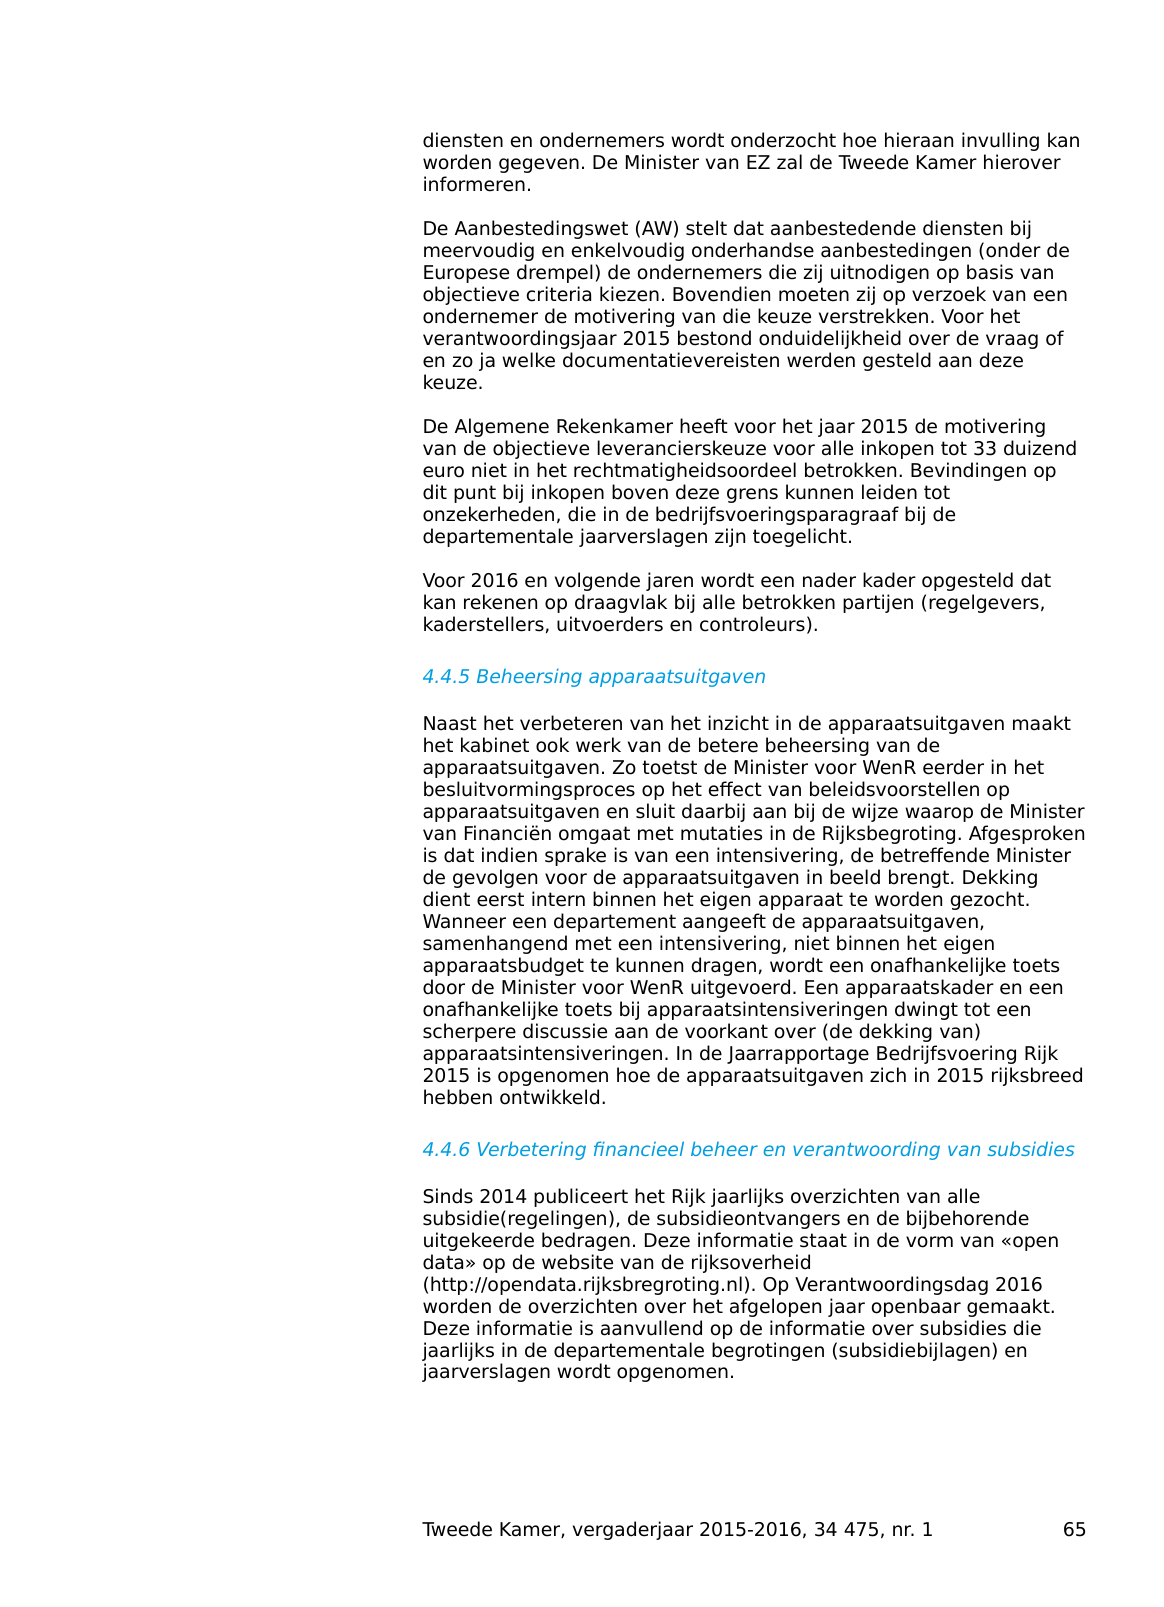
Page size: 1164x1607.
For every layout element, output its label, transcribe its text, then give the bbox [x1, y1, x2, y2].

text Naast het verbeteren van het inzicht in de apparaatsuitgaven maakt het kabinet ook werk van de betere beheersing van de apparaatsuitgaven. Zo toetst de Minister voor WenR eerder in het besluitvormingsproces op het effect van beleidsvoorstellen op apparaatsuitgaven en sluit daarbij aan bij de wijze waarop de Minister van Financiën omgaat met mutaties in de Rijksbegroting. Afgesproken is dat indien sprake is van een intensivering, de betreffende Minister de gevolgen voor de apparaatsuitgaven in beeld brengt. Dekking dient eerst intern binnen het eigen apparaat te worden gezocht. Wanneer een departement aangeeft de apparaatsuitgaven, samenhangend met een intensivering, niet binnen het eigen apparaatsbudget te kunnen dragen, wordt een onafhankelijke toets door de Minister voor WenR uitgevoerd. Een apparaatskader en een onafhankelijke toets bij apparaatsintensiveringen dwingt tot een scherpere discussie aan de voorkant over (de dekking van) apparaatsintensiveringen. In de Jaarrapportage Bedrijfsvoering Rijk 2015 is opgenomen hoe de apparaatsuitgaven zich in 2015 rijksbreed hebben ontwikkeld. [422, 713, 1087, 1109]
text De Algemene Rekenkamer heeft voor het jaar 2015 de motivering van de objectieve leverancierskeuze voor alle inkopen tot 33 duizend euro niet in het rechtmatigheidsoordeel betrokken. Bevindingen op dit punt bij inkopen boven deze grens kunnen leiden tot onzekerheden, die in de bedrijfsvoeringsparagraaf bij de departementale jaarverslagen zijn toegelicht. [422, 416, 1087, 548]
subtitle 4.4.6 Verbetering financieel beheer en verantwoording van subsidies [422, 1139, 1087, 1161]
text De Aanbestedingswet (AW) stelt dat aanbestedende diensten bij meervoudig en enkelvoudig onderhandse aanbestedingen (onder de Europese drempel) de ondernemers die zij uitnodigen op basis van objectieve criteria kiezen. Bovendien moeten zij op verzoek van een ondernemer de motivering van die keuze verstrekken. Voor het verantwoordingsjaar 2015 bestond onduidelijkheid over de vraag of en zo ja welke documentatievereisten werden gesteld aan deze keuze. [422, 218, 1087, 394]
text Voor 2016 en volgende jaren wordt een nader kader opgesteld dat kan rekenen op draagvlak bij alle betrokken partijen (regelgevers, kaderstellers, uitvoerders en controleurs). [422, 570, 1087, 636]
text diensten en ondernemers wordt onderzocht hoe hieraan invulling kan worden gegeven. De Minister van EZ zal de Tweede Kamer hierover informeren. [422, 130, 1087, 196]
text Sinds 2014 publiceert het Rijk jaarlijks overzichten van alle subsidie(regelingen), de subsidieontvangers en de bijbehorende uitgekeerde bedragen. Deze informatie staat in de vorm van «open data» op de website van de rijksoverheid (http://opendata.rijksbregroting.nl). Op Verantwoordingsdag 2016 worden de overzichten over het afgelopen jaar openbaar gemaakt. Deze informatie is aanvullend op de informatie over subsidies die jaarlijks in de departementale begrotingen (subsidiebijlagen) en jaarverslagen wordt opgenomen. [422, 1186, 1087, 1383]
subtitle 4.4.5 Beheersing apparaatsuitgaven [422, 666, 1087, 688]
